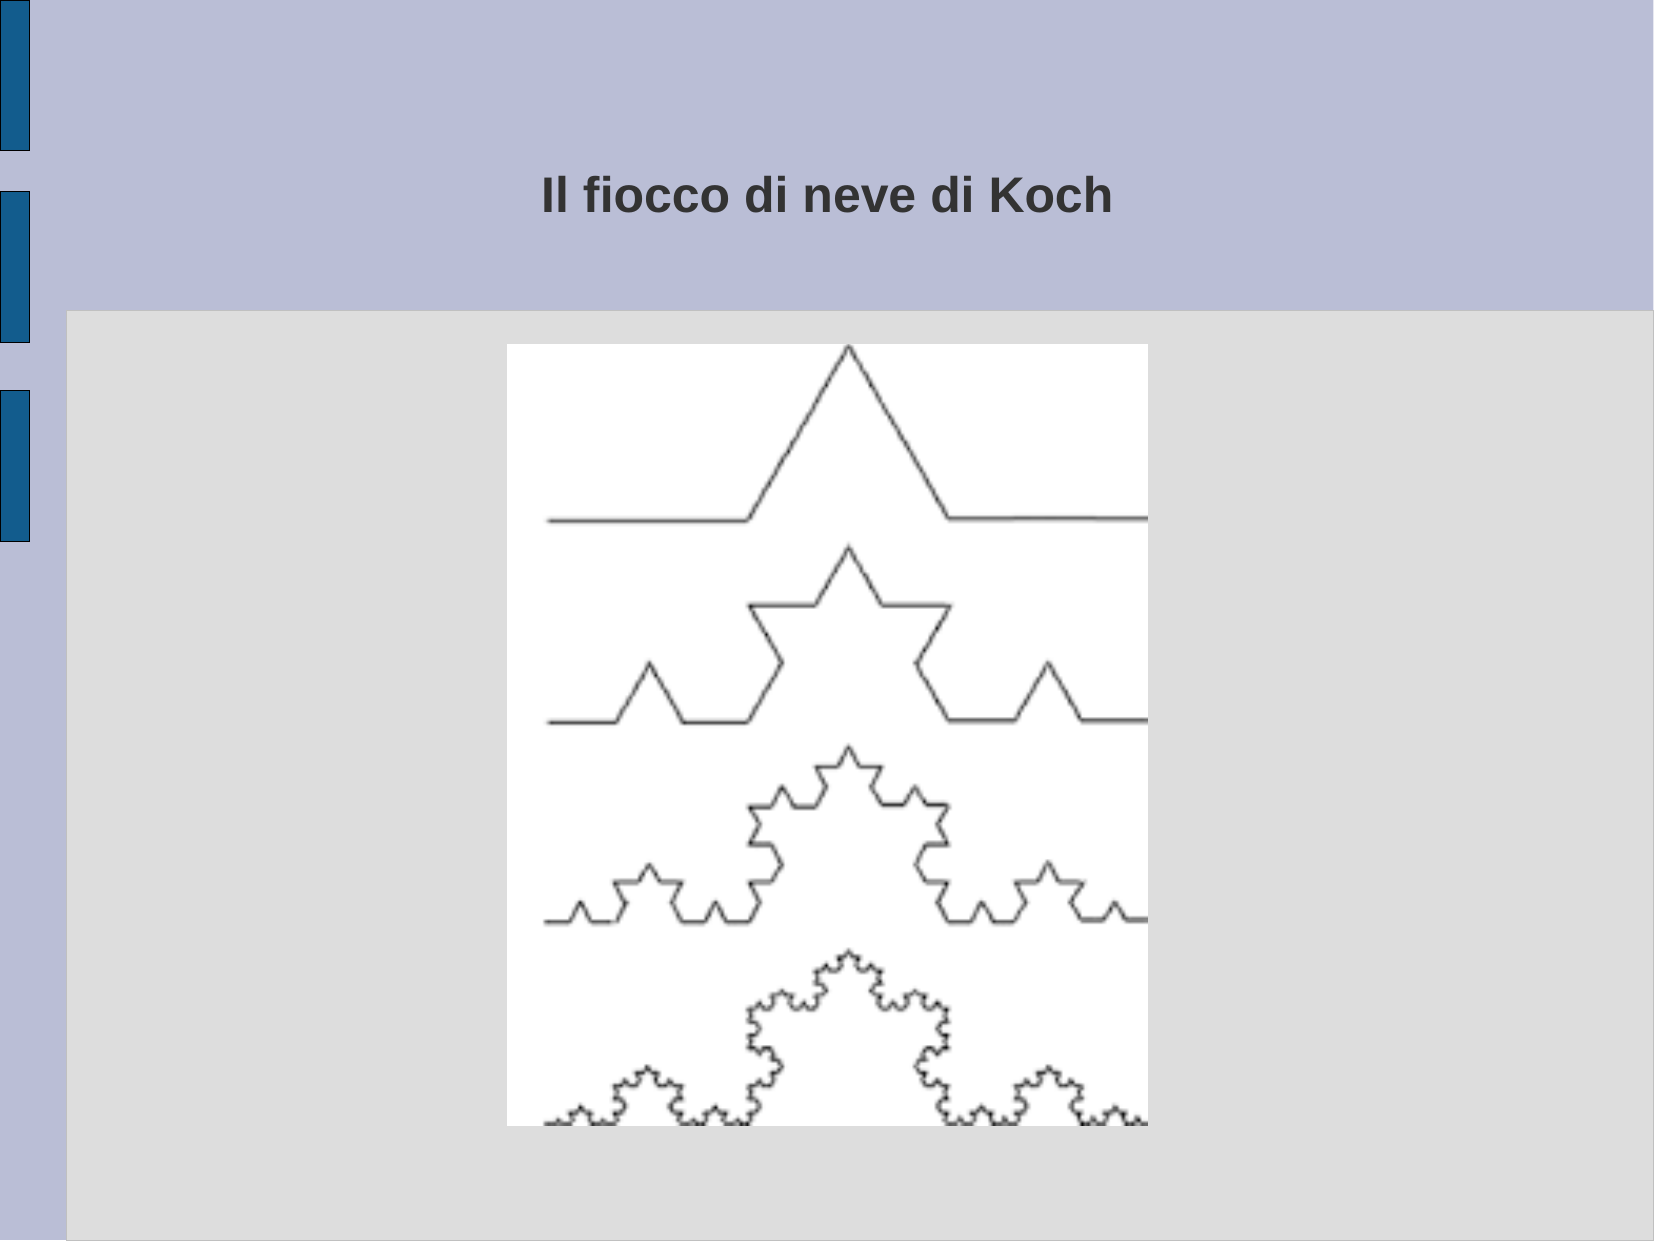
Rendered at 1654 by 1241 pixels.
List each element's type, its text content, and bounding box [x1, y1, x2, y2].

picture [507, 344, 1148, 1126]
title Il fiocco di neve di Koch [121, 91, 1534, 299]
